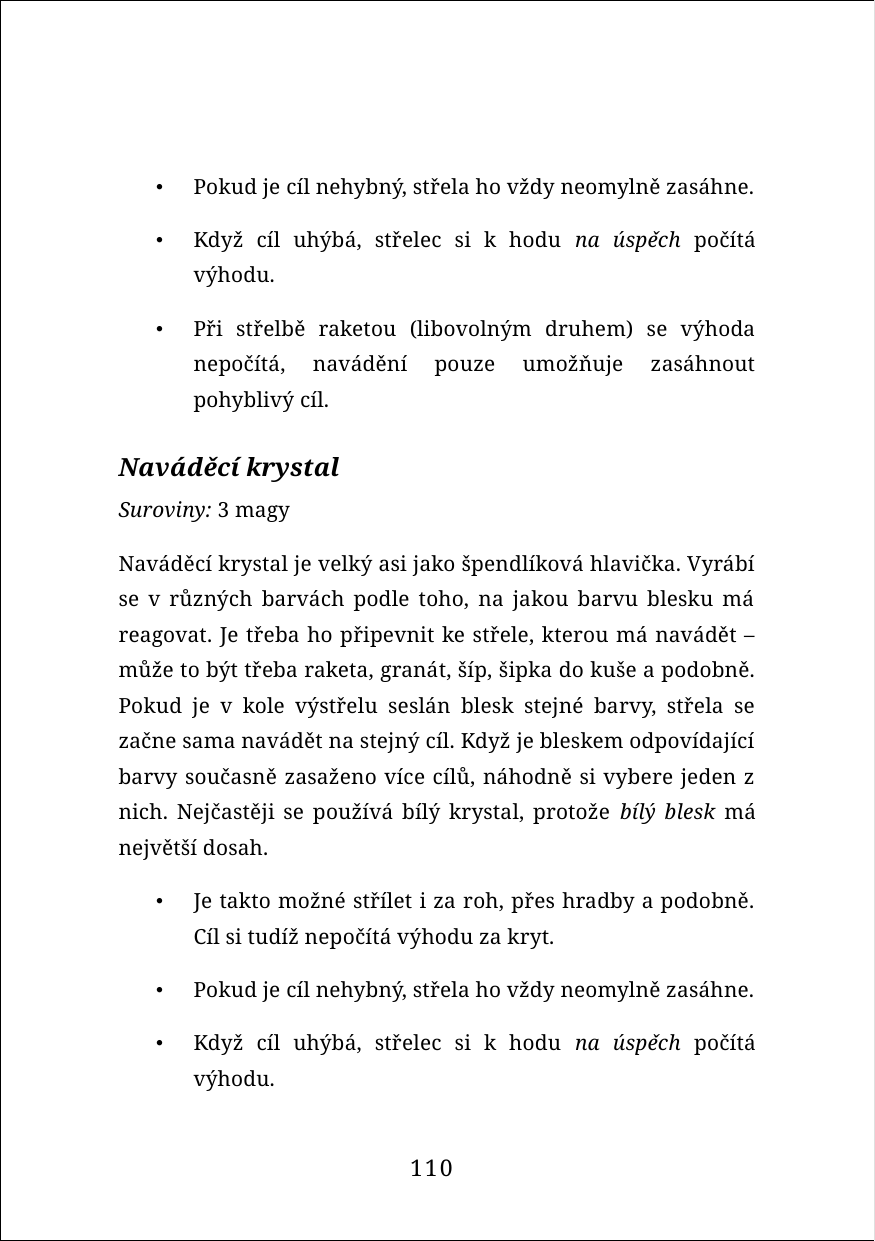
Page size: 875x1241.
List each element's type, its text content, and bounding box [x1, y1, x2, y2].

list Je takto možné střílet i za roh, přes hradby a podobně. Cíl si tudíž nepočítá výhodu za kryt. [156, 886, 756, 950]
list Pokud je cíl nehybný, střela ho vždy neomylně zasáhne. [156, 975, 756, 1003]
subtitle Naváděcí krystal [118, 450, 756, 484]
list Při střelbě raketou (libovolným druhem) se výhoda nepočítá, navádění pouze umožňuje zasáhnout pohyblivý cíl. [156, 314, 756, 413]
list Když cíl uhýbá, střelec si k hodu na úspěch počítá výhodu. [156, 225, 756, 289]
text Naváděcí krystal je velký asi jako špendlíková hlavička. Vyrábí se v různých barvách podle toho, na jakou barvu blesku má reagovat. Je třeba ho připevnit ke střele, kterou má navádět – může to být třeba raketa, granát, šíp, šipka do kuše a podobně. Pokud je v kole výstřelu seslán blesk stejné barvy, střela se začne sama navádět na stejný cíl. Když je bleskem odpovídající barvy současně zasaženo více cílů, náhodně si vybere jeden z nich. Nejčastěji se používá bílý krystal, protože bílý blesk má největší dosah. [118, 549, 756, 861]
text Suroviny: 3 magy [118, 496, 756, 524]
list Když cíl uhýbá, střelec si k hodu na úspěch počítá výhodu. [156, 1028, 756, 1092]
list Pokud je cíl nehybný, střela ho vždy neomylně zasáhne. [156, 172, 756, 200]
